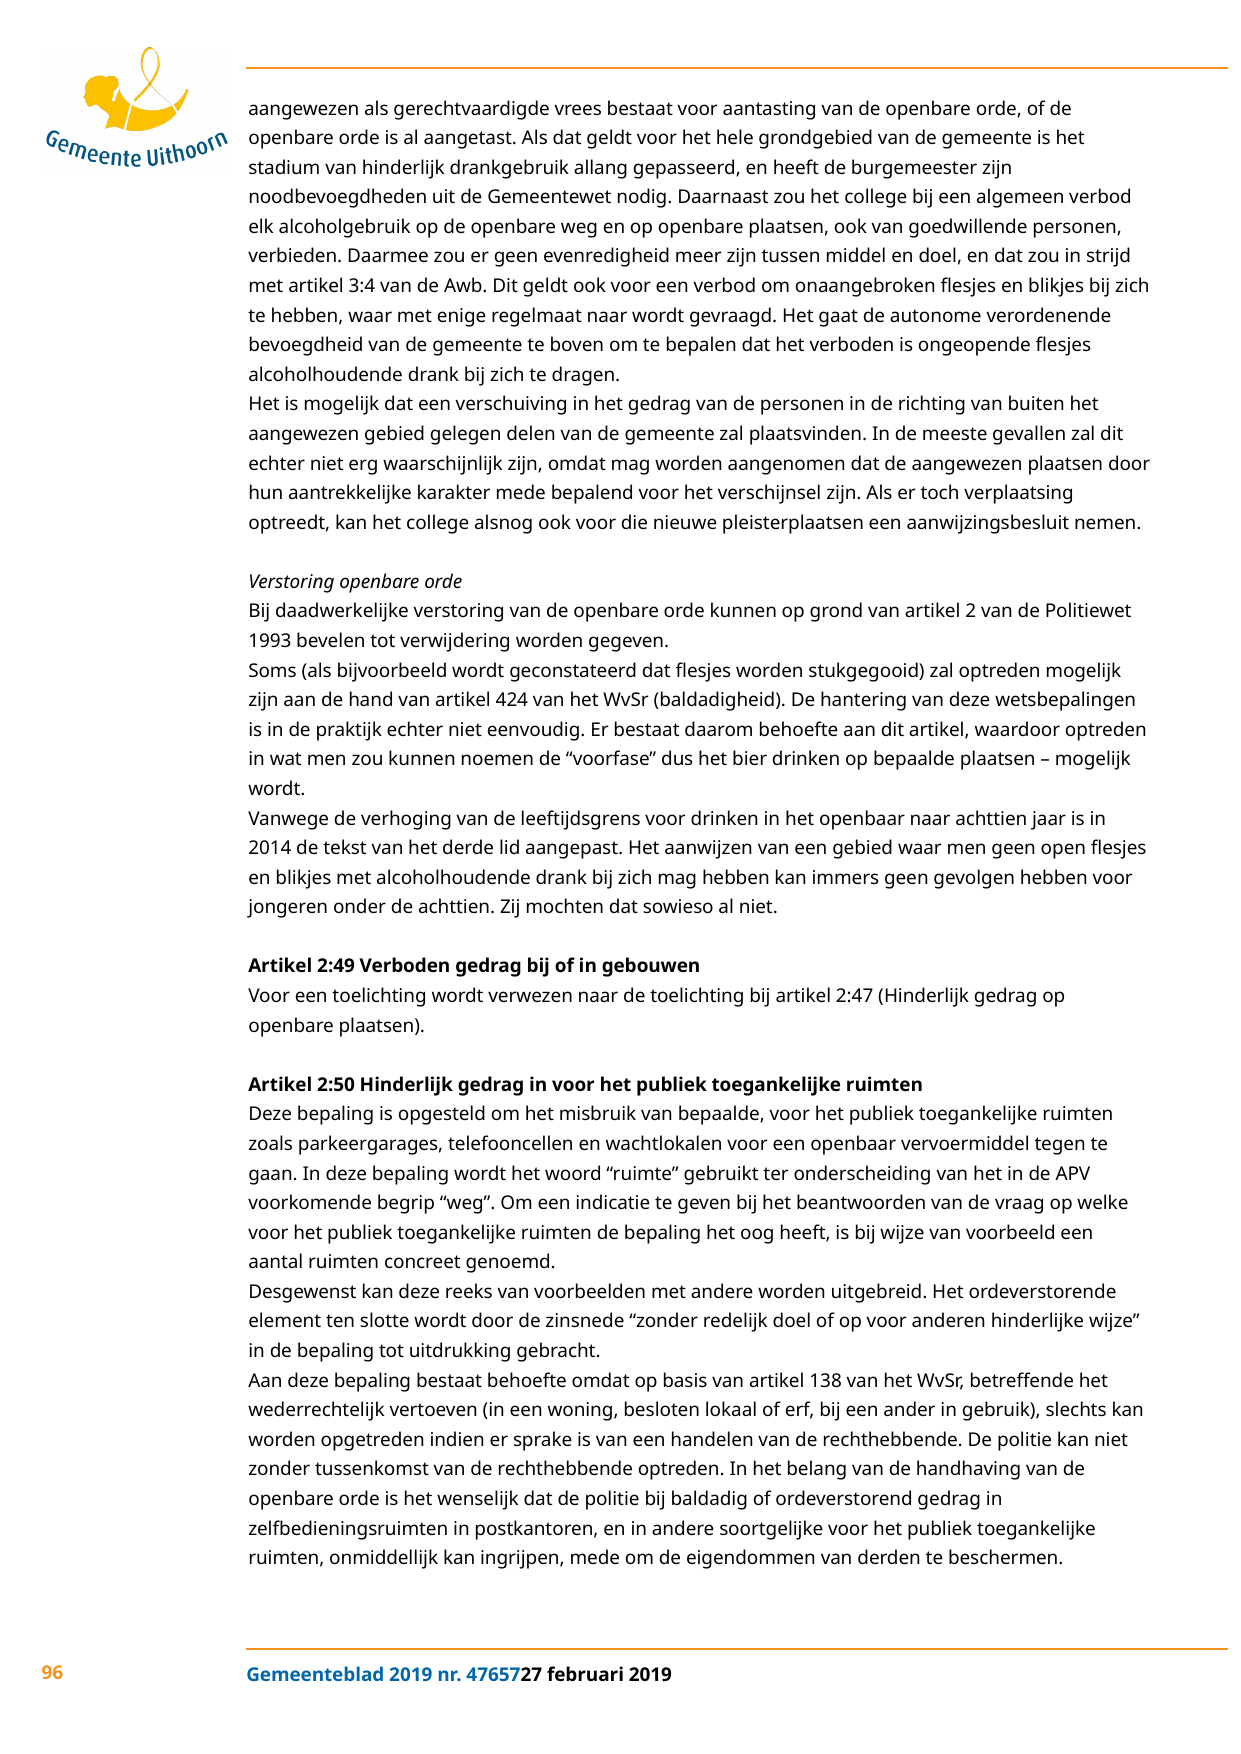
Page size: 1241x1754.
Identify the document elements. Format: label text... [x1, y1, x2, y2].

text Artikel 2:49 Verboden gedrag bij of in gebouwen [248, 953, 1152, 978]
text Desgewenst kan deze reeks van voorbeelden met andere worden uitgebreid. Het ordeverstorende element ten slotte wordt door de zinsnede “zonder redelijk doel of op voor anderen hinderlijke wijze” in de bepaling tot uitdrukking gebracht. [248, 1278, 1152, 1363]
text Vanwege de verhoging van de leeftijdsgrens voor drinken in het openbaar naar achttien jaar is in 2014 de tekst van het derde lid aangepast. Het aanwijzen van een gebied waar men geen open flesjes en blikjes met alcoholhoudende drank bij zich mag hebben kan immers geen gevolgen hebben voor jongeren onder de achttien. Zij mochten dat sowieso al niet. [248, 805, 1152, 919]
text Deze bepaling is opgesteld om het misbruik van bepaalde, voor het publiek toegankelijke ruimten zoals parkeergarages, telefooncellen en wachtlokalen voor een openbaar vervoermiddel tegen te gaan. In deze bepaling wordt het woord “ruimte” gebruikt ter onderscheiding van het in de APV voorkomende begrip “weg”. Om een indicatie te geven bij het beantwoorden van de vraag op welke voor het publiek toegankelijke ruimten de bepaling het oog heeft, is bij wijze van voorbeeld een aantal ruimten concreet genoemd. [248, 1101, 1152, 1274]
text Voor een toelichting wordt verwezen naar de toelichting bij artikel 2:47 (Hinderlijk gedrag op openbare plaatsen). [248, 982, 1152, 1038]
text Soms (als bijvoorbeeld wordt geconstateerd dat flesjes worden stukgegooid) zal optreden mogelijk zijn aan de hand van artikel 424 van het WvSr (baldadigheid). De hantering van deze wetsbepalingen is in de praktijk echter niet eenvoudig. Er bestaat daarom behoefte aan dit artikel, waardoor optreden in wat men zou kunnen noemen de “voorfase” dus het bier drinken op bepaalde plaatsen – mogelijk wordt. [248, 657, 1152, 801]
picture [41, 47, 231, 172]
text Artikel 2:50 Hinderlijk gedrag in voor het publiek toegankelijke ruimten [248, 1071, 1152, 1097]
text Aan deze bepaling bestaat behoefte omdat op basis van artikel 138 van het WvSr, betreffende het wederrechtelijk vertoeven (in een woning, besloten lokaal of erf, bij een ander in gebruik), slechts kan worden opgetreden indien er sprake is van een handelen van de rechthebbende. De politie kan niet zonder tussenkomst van de rechthebbende optreden. In het belang van de handhaving van de openbare orde is het wenselijk dat de politie bij baldadig of ordeverstorend gedrag in zelfbedieningsruimten in postkantoren, en in andere soortgelijke voor het publiek toegankelijke ruimten, onmiddellijk kan ingrijpen, mede om de eigendommen van derden te beschermen. [248, 1367, 1152, 1570]
text Bij daadwerkelijke verstoring van de openbare orde kunnen op grond van artikel 2 van de Politiewet 1993 bevelen tot verwijdering worden gegeven. [248, 598, 1152, 653]
text aangewezen als gerechtvaardigde vrees bestaat voor aantasting van de openbare orde, of de openbare orde is al aangetast. Als dat geldt voor het hele grondgebied van de gemeente is het stadium van hinderlijk drankgebruik allang gepasseerd, en heeft de burgemeester zijn noodbevoegdheden uit de Gemeentewet nodig. Daarnaast zou het college bij een algemeen verbod elk alcoholgebruik op de openbare weg en op openbare plaatsen, ook van goedwillende personen, verbieden. Daarmee zou er geen evenredigheid meer zijn tussen middel en doel, en dat zou in strijd met artikel 3:4 van de Awb. Dit geldt ook voor een verbod om onaangebroken flesjes en blikjes bij zich te hebben, waar met enige regelmaat naar wordt gevraagd. Het gaat de autonome verordenende bevoegdheid van de gemeente te boven om te bepalen dat het verboden is ongeopende flesjes alcoholhoudende drank bij zich te dragen. [248, 95, 1152, 387]
text Verstoring openbare orde [248, 568, 1152, 594]
text Het is mogelijk dat een verschuiving in het gedrag van de personen in de richting van buiten het aangewezen gebied gelegen delen van de gemeente zal plaatsvinden. In de meeste gevallen zal dit echter niet erg waarschijnlijk zijn, omdat mag worden aangenomen dat de aangewezen plaatsen door hun aantrekkelijke karakter mede bepalend voor het verschijnsel zijn. Als er toch verplaatsing optreedt, kan het college alsnog ook voor die nieuwe pleisterplaatsen een aanwijzingsbesluit nemen. [248, 391, 1152, 535]
